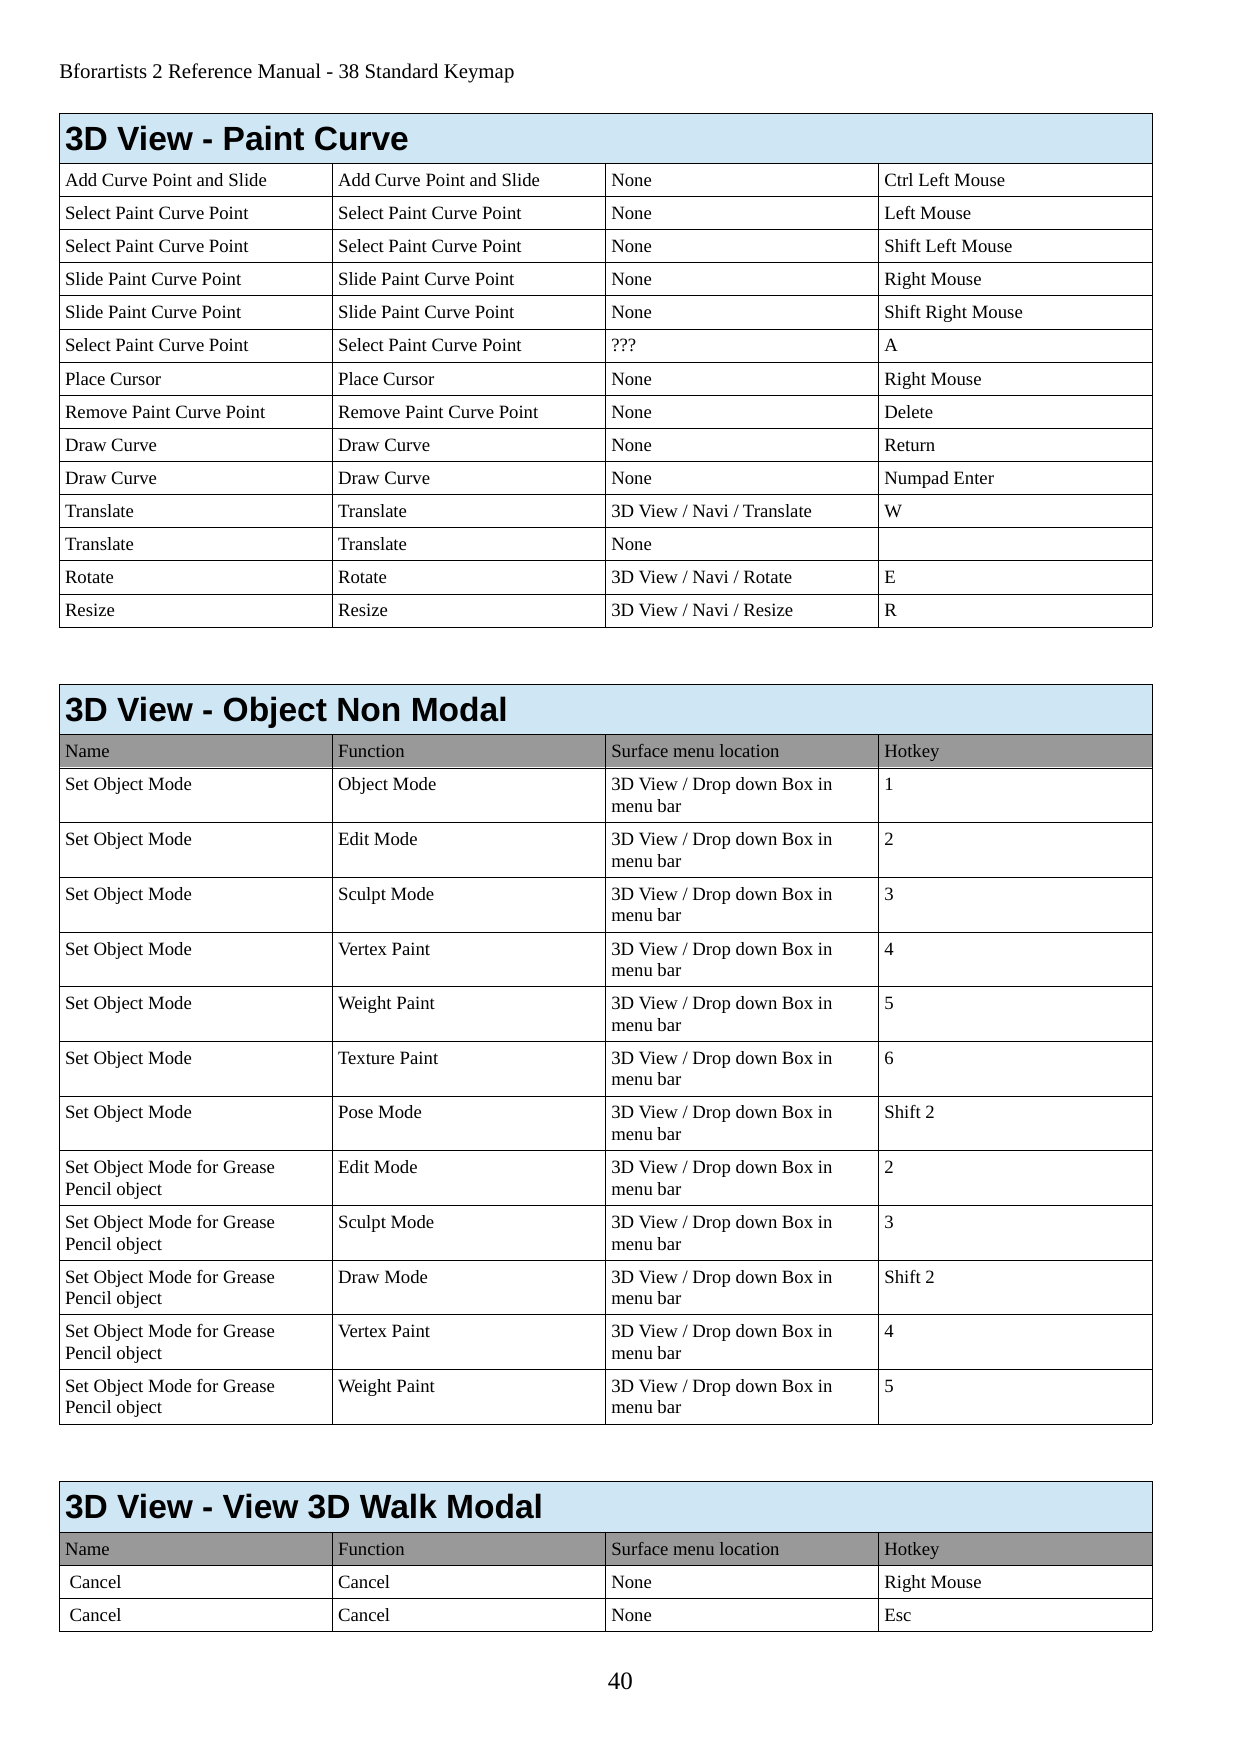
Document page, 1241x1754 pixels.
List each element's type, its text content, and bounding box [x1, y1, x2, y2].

table_cell None [606, 164, 878, 196]
table_cell ??? [606, 330, 878, 362]
table_cell Return [879, 429, 1152, 461]
table_cell Pose Mode [333, 1097, 605, 1150]
table_cell Hotkey [879, 1533, 1152, 1565]
table_cell 3D View / Navi / Rotate [606, 561, 878, 593]
table_header 3D View - Object Non Modal [60, 685, 1152, 734]
table_cell E [879, 561, 1152, 593]
table_cell Add Curve Point and Slide [60, 164, 332, 196]
table_cell Right Mouse [879, 363, 1152, 395]
table_cell Esc [879, 1599, 1152, 1631]
table_cell 3 [879, 1206, 1152, 1260]
table_cell Draw Curve [60, 462, 332, 494]
table_cell Slide Paint Curve Point [60, 263, 332, 295]
table_cell Cancel [60, 1566, 332, 1598]
table_header 3D View - Paint Curve [60, 114, 1152, 163]
table_cell 3D View / Drop down Box in menu bar [606, 769, 878, 822]
table_cell 3D View / Drop down Box in menu bar [606, 1261, 878, 1314]
table_cell Cancel [333, 1566, 605, 1598]
table_cell Remove Paint Curve Point [333, 396, 605, 428]
table_cell Edit Mode [333, 1151, 605, 1205]
table_cell None [606, 197, 878, 229]
table_cell Vertex Paint [333, 933, 605, 986]
table_cell None [606, 296, 878, 328]
table_cell Set Object Mode [60, 878, 332, 932]
table_cell Add Curve Point and Slide [333, 164, 605, 196]
table_cell Set Object Mode for Grease Pencil object [60, 1206, 332, 1260]
table_cell None [606, 396, 878, 428]
table_cell Place Cursor [60, 363, 332, 395]
table_cell Set Object Mode for Grease Pencil object [60, 1151, 332, 1205]
table_cell Select Paint Curve Point [333, 230, 605, 262]
table_cell Numpad Enter [879, 462, 1152, 494]
table_cell Weight Paint [333, 1370, 605, 1424]
table_cell Select Paint Curve Point [60, 197, 332, 229]
table_cell W [879, 495, 1152, 527]
table_cell 3D View / Drop down Box in menu bar [606, 878, 878, 932]
table_cell None [606, 528, 878, 560]
table_cell Delete [879, 396, 1152, 428]
table_cell None [606, 263, 878, 295]
table_cell Set Object Mode [60, 933, 332, 986]
table_cell 4 [879, 1315, 1152, 1369]
table_cell 3D View / Drop down Box in menu bar [606, 1151, 878, 1205]
table_cell A [879, 330, 1152, 362]
table_cell Set Object Mode for Grease Pencil object [60, 1315, 332, 1369]
table_cell Shift 2 [879, 1261, 1152, 1314]
table_cell Draw Curve [60, 429, 332, 461]
table_cell Hotkey [879, 735, 1152, 767]
table_cell None [606, 230, 878, 262]
table_cell Select Paint Curve Point [333, 330, 605, 362]
table_cell Ctrl Left Mouse [879, 164, 1152, 196]
table_cell 2 [879, 1151, 1152, 1205]
table_cell 3D View / Drop down Box in menu bar [606, 933, 878, 986]
table_cell Slide Paint Curve Point [333, 263, 605, 295]
table_cell None [606, 1566, 878, 1598]
table_cell Shift 2 [879, 1097, 1152, 1150]
table_cell Select Paint Curve Point [60, 230, 332, 262]
table_cell Sculpt Mode [333, 1206, 605, 1260]
table_cell None [606, 1599, 878, 1631]
table_cell 3D View / Drop down Box in menu bar [606, 1370, 878, 1424]
table_cell 5 [879, 987, 1152, 1041]
table_cell 3D View / Drop down Box in menu bar [606, 1042, 878, 1096]
table_cell Slide Paint Curve Point [60, 296, 332, 328]
table_cell Slide Paint Curve Point [333, 296, 605, 328]
table_cell Vertex Paint [333, 1315, 605, 1369]
table_cell None [606, 462, 878, 494]
table_cell Select Paint Curve Point [333, 197, 605, 229]
table_cell Select Paint Curve Point [60, 330, 332, 362]
table_cell Set Object Mode for Grease Pencil object [60, 1261, 332, 1314]
table_cell Shift Right Mouse [879, 296, 1152, 328]
table_cell Translate [60, 495, 332, 527]
table_cell 3D View / Drop down Box in menu bar [606, 1097, 878, 1150]
table_header 3D View - View 3D Walk Modal [60, 1482, 1152, 1532]
table_cell Surface menu location [606, 735, 878, 767]
table_cell Remove Paint Curve Point [60, 396, 332, 428]
table_cell Name [60, 1533, 332, 1565]
table_cell Texture Paint [333, 1042, 605, 1096]
table_cell Name [60, 735, 332, 767]
table_cell 3D View / Navi / Resize [606, 595, 878, 627]
table_cell 3D View / Navi / Translate [606, 495, 878, 527]
table_cell Object Mode [333, 769, 605, 822]
table_cell 4 [879, 933, 1152, 986]
table_cell Cancel [333, 1599, 605, 1631]
table_cell [879, 528, 1152, 560]
table_cell None [606, 429, 878, 461]
table_cell Right Mouse [879, 1566, 1152, 1598]
table_cell 3D View / Drop down Box in menu bar [606, 1206, 878, 1260]
table_cell Resize [333, 595, 605, 627]
table_cell Place Cursor [333, 363, 605, 395]
table_cell 5 [879, 1370, 1152, 1424]
table_cell Translate [333, 495, 605, 527]
table_cell 3D View / Drop down Box in menu bar [606, 987, 878, 1041]
table_cell Surface menu location [606, 1533, 878, 1565]
table_cell 1 [879, 769, 1152, 822]
table_cell Draw Curve [333, 462, 605, 494]
table_cell 3D View / Drop down Box in menu bar [606, 823, 878, 877]
table_cell Set Object Mode for Grease Pencil object [60, 1370, 332, 1424]
table_cell 3 [879, 878, 1152, 932]
table_cell Set Object Mode [60, 769, 332, 822]
table_cell Set Object Mode [60, 1097, 332, 1150]
table_cell Set Object Mode [60, 987, 332, 1041]
table_cell Rotate [60, 561, 332, 593]
table_cell Sculpt Mode [333, 878, 605, 932]
table_cell 6 [879, 1042, 1152, 1096]
table_cell Resize [60, 595, 332, 627]
table_cell R [879, 595, 1152, 627]
table_cell Weight Paint [333, 987, 605, 1041]
table_cell Cancel [60, 1599, 332, 1631]
table_cell Set Object Mode [60, 823, 332, 877]
table_cell Rotate [333, 561, 605, 593]
table_cell Function [333, 735, 605, 767]
table_cell Right Mouse [879, 263, 1152, 295]
table_cell 2 [879, 823, 1152, 877]
table_cell 3D View / Drop down Box in menu bar [606, 1315, 878, 1369]
table_cell Set Object Mode [60, 1042, 332, 1096]
table_cell Shift Left Mouse [879, 230, 1152, 262]
table_cell Left Mouse [879, 197, 1152, 229]
table_cell Translate [60, 528, 332, 560]
table_cell Draw Mode [333, 1261, 605, 1314]
table_cell Translate [333, 528, 605, 560]
table_cell None [606, 363, 878, 395]
table_cell Draw Curve [333, 429, 605, 461]
table_cell Function [333, 1533, 605, 1565]
table_cell Edit Mode [333, 823, 605, 877]
